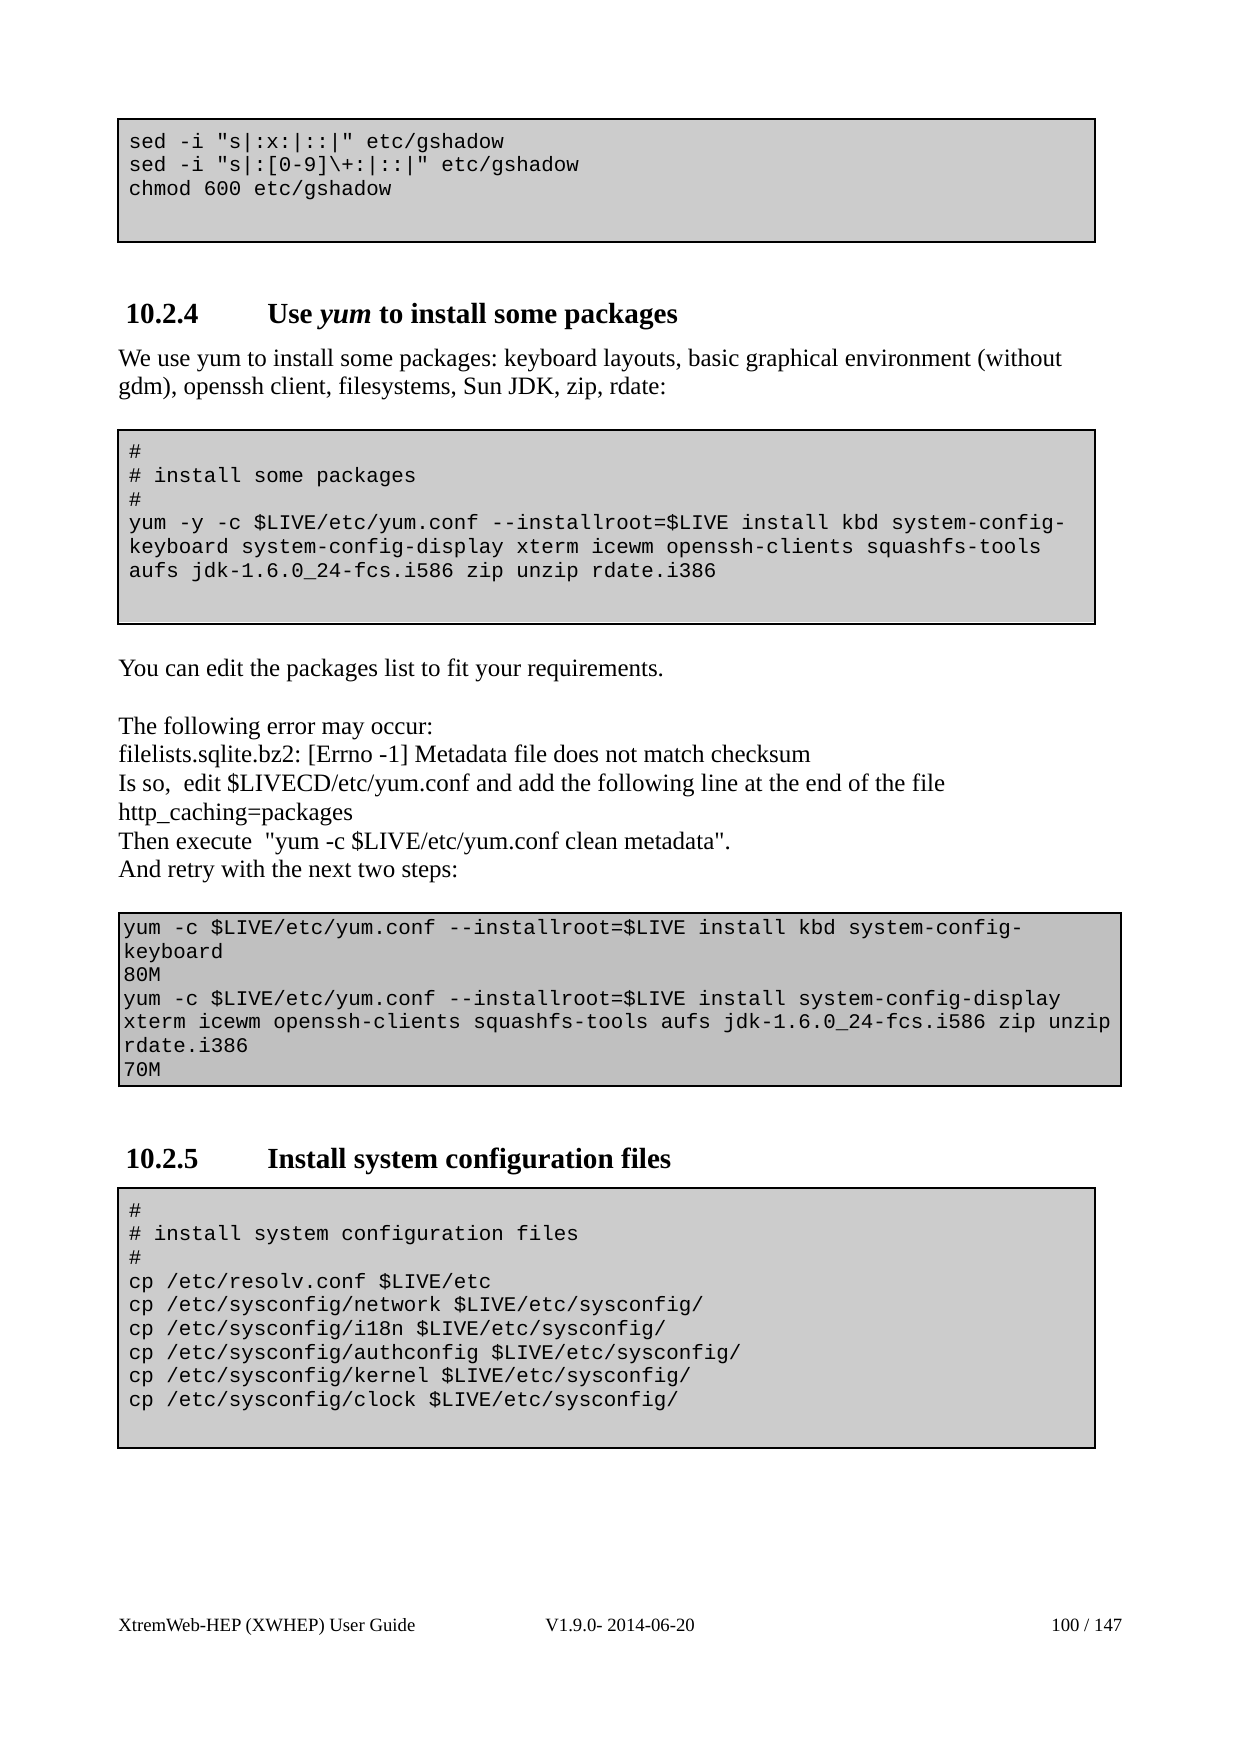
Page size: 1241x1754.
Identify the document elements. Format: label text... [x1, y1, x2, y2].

subtitle Install system configuration files [118, 1141, 1122, 1175]
text 80M yum -c $LIVE/etc/yum.conf --installroot=$LIVE install system-config-display xterm icewm openssh-clients squashfs-tools aufs jdk-1.6.0_24-fcs.i586 zip unzip rdate.i386 70M [120, 959, 1120, 1085]
text Then execute "yum -c $LIVE/etc/yum.conf clean metadata". [118, 826, 1122, 854]
text yum -c $LIVE/etc/yum.conf --installroot=$LIVE install kbd system-config-keyboard [120, 914, 1120, 959]
text The following error may occur: filelists.sqlite.bz2: [Errno -1] Metadata file does not match checksum [118, 711, 1122, 768]
text You can edit the packages list to fit your requirements. [118, 653, 1122, 682]
text And retry with the next two steps: [118, 854, 1122, 883]
table_header sed -i "s|:x:|::|" etc/gshadow sed -i "s|:[0-9]\+:|::|" etc/gshadow chmod 600 etc/gshadow [119, 120, 1094, 241]
text Is so, edit $LIVECD/etc/yum.conf and add the following line at the end of the file http_caching=packages [118, 768, 1122, 826]
subtitle Use yum to install some packages [118, 297, 1122, 330]
table_header # # install some packages # yum -y -c $LIVE/etc/yum.conf --installroot=$LIVE install kbd system-config-keyboard system-config-display xterm icewm openssh-clients squashfs-tools aufs jdk-1.6.0_24-fcs.i586 zip unzip rdate.i386 [119, 431, 1094, 622]
table_header # # install system configuration files # cp /etc/resolv.conf $LIVE/etc cp /etc/sysconfig/network $LIVE/etc/sysconfig/ cp /etc/sysconfig/i18n $LIVE/etc/sysconfig/ cp /etc/sysconfig/authconfig $LIVE/etc/sysconfig/ cp /etc/sysconfig/kernel $LIVE/etc/sysconfig/ cp /etc/sysconfig/clock $LIVE/etc/sysconfig/ [119, 1189, 1094, 1447]
list We use yum to install some packages: keyboard layouts, basic graphical environment (without gdm), openssh client, filesystems, Sun JDK, zip, rdate: [118, 343, 1122, 400]
